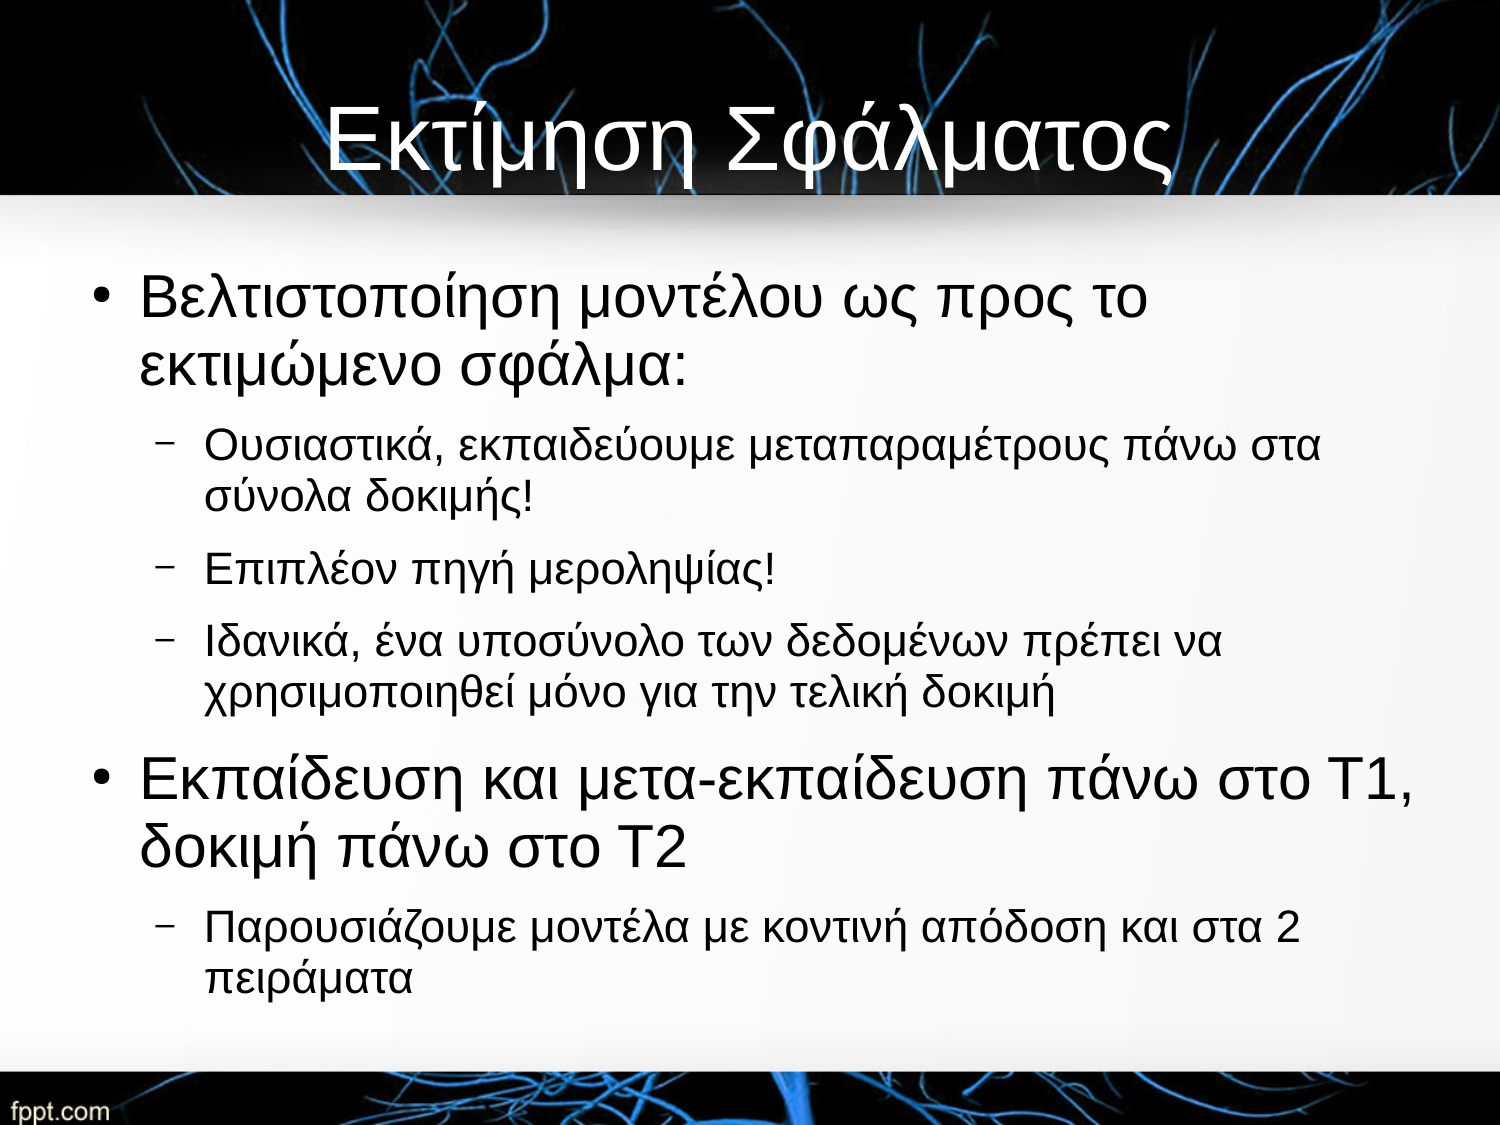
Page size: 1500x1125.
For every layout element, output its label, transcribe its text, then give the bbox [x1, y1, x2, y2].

title Εκτίμηση Σφάλματος [75, 45, 1425, 233]
picture [0, 0, 1500, 1125]
list Βελτιστοποίηση μοντέλου ως προς το εκτιμώμενο σφάλμα: Ουσιαστικά, εκπαιδεύουμε μεταπαραμέτρους πάνω στα σύνολα δοκιμής! Επιπλέον πηγή μεροληψίας! Ιδανικά, ένα υποσύνολο των δεδομένων πρέπει να χρησιμοποιηθεί μόνο για την τελική δοκιμή Εκπαίδευση και μετα-εκπαίδευση πάνω στο Τ1, δοκιμή πάνω στο Τ2 Παρουσιάζουμε μοντέλα με κοντινή απόδοση και στα 2 πειράματα [75, 262, 1453, 1005]
